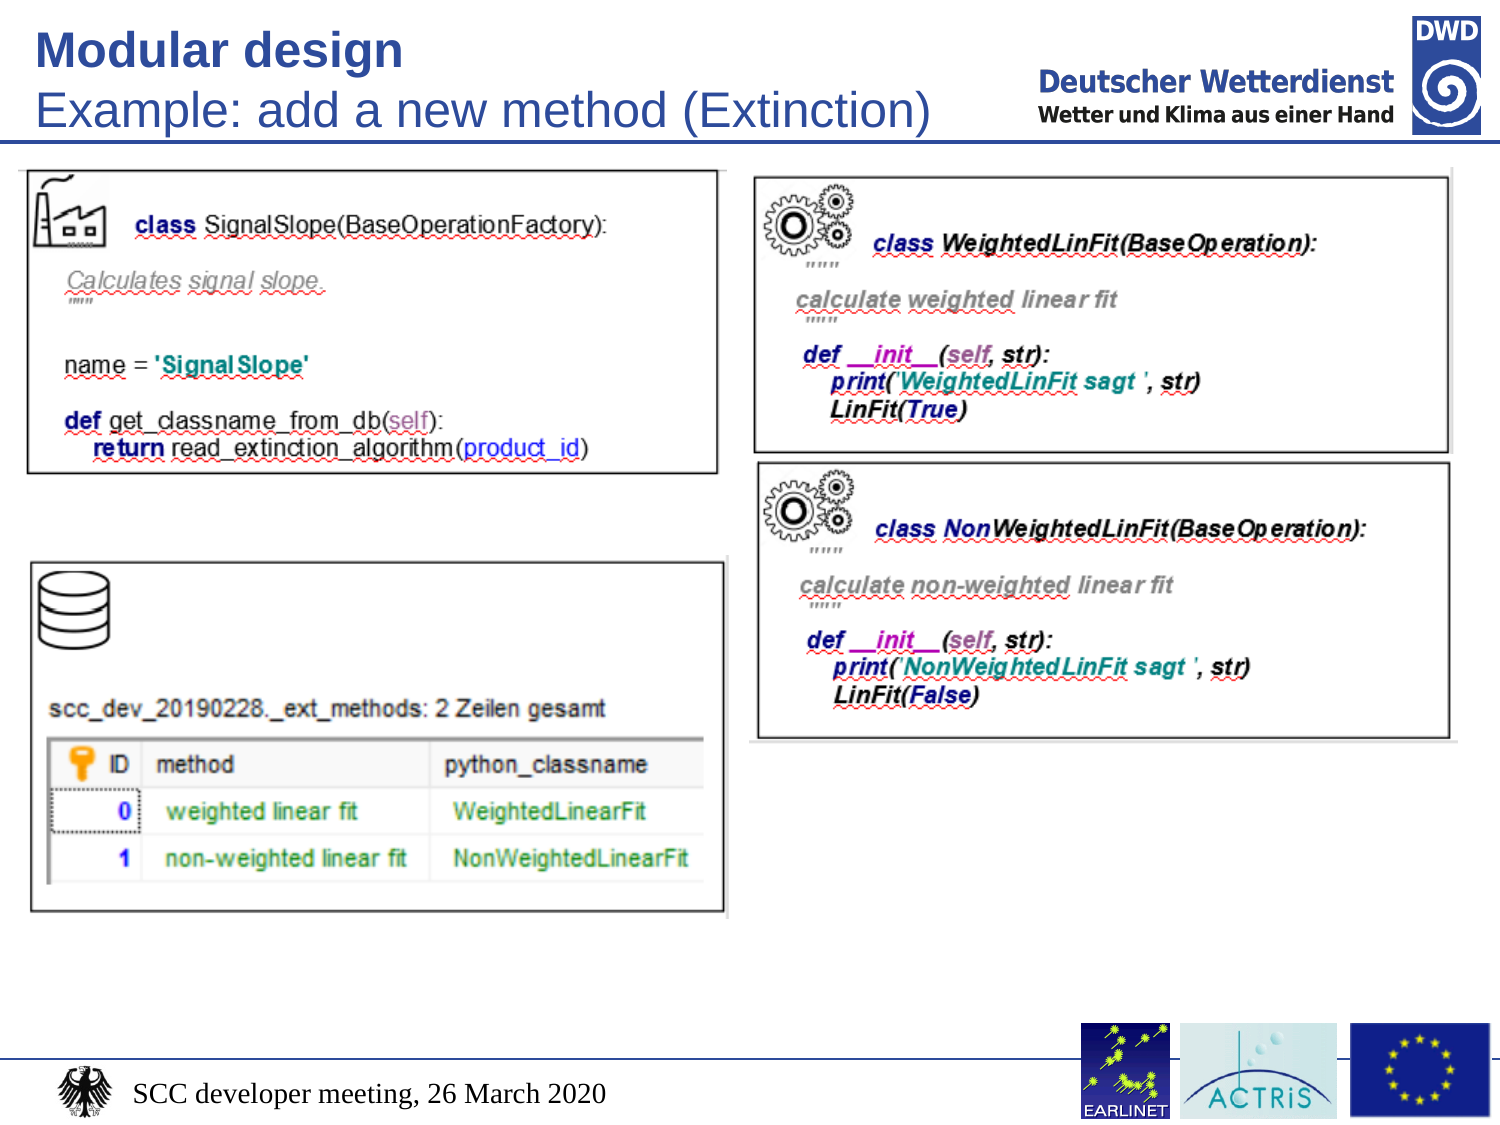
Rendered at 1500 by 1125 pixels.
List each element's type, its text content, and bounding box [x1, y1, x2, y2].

picture [1038, 16, 1481, 135]
picture [745, 167, 1458, 745]
picture [23, 555, 732, 919]
picture [18, 161, 727, 482]
text_box Modular design Example: add a new method (Extinction) [20, 9, 988, 206]
picture [1081, 1023, 1170, 1119]
picture [1350, 1023, 1492, 1119]
picture [55, 1064, 114, 1119]
picture [1180, 1023, 1337, 1119]
